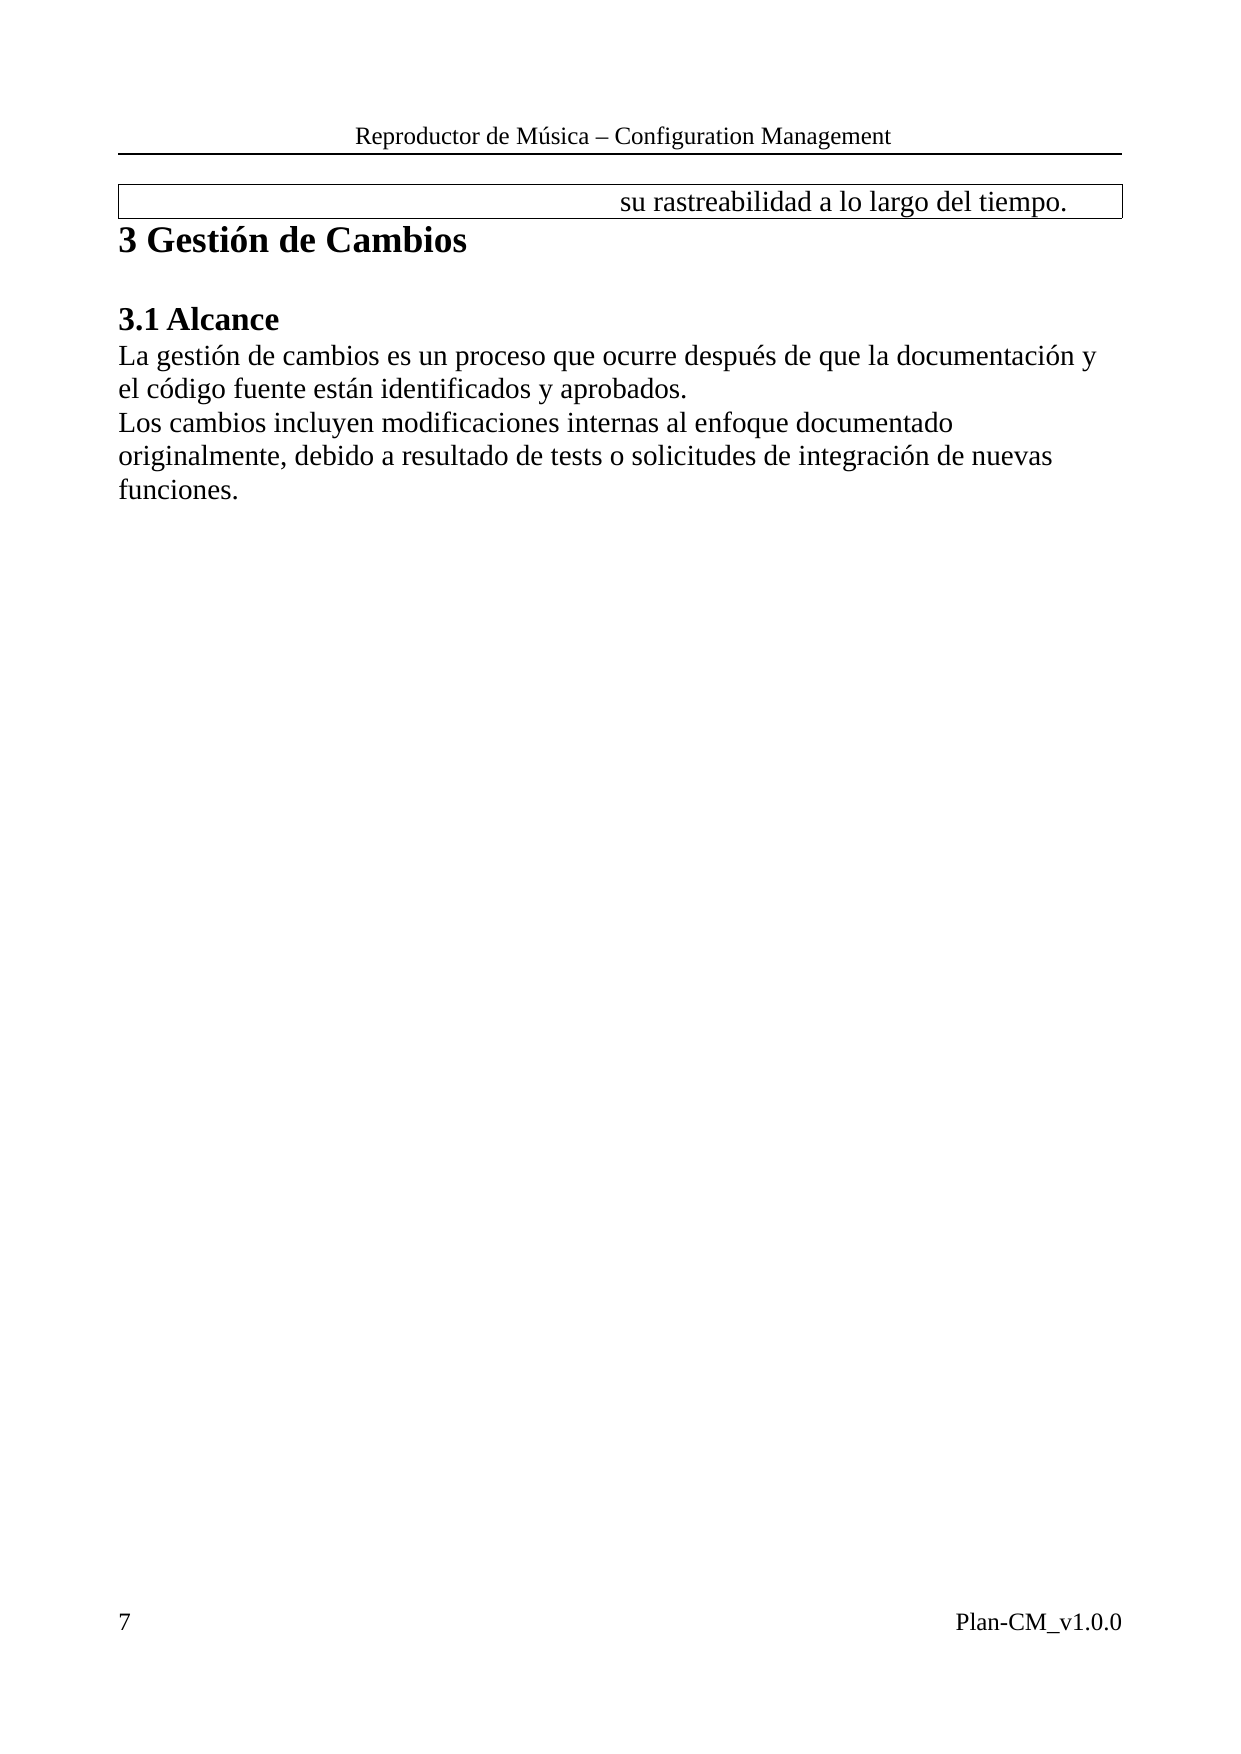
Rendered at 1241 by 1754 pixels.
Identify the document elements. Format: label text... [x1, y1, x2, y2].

text 3.1 Alcance [118, 299, 1122, 338]
text Los cambios incluyen modificaciones internas al enfoque documentado originalmente, debido a resultado de tests o solicitudes de integración de nuevas funciones. [118, 405, 1122, 505]
text La gestión de cambios es un proceso que ocurre después de que la documentación y el código fuente están identificados y aprobados. [118, 338, 1122, 405]
text 3 Gestión de Cambios [118, 219, 1122, 261]
table_cell su rastreabilidad a lo largo del tiempo. [620, 185, 1122, 218]
table_cell [119, 185, 620, 218]
